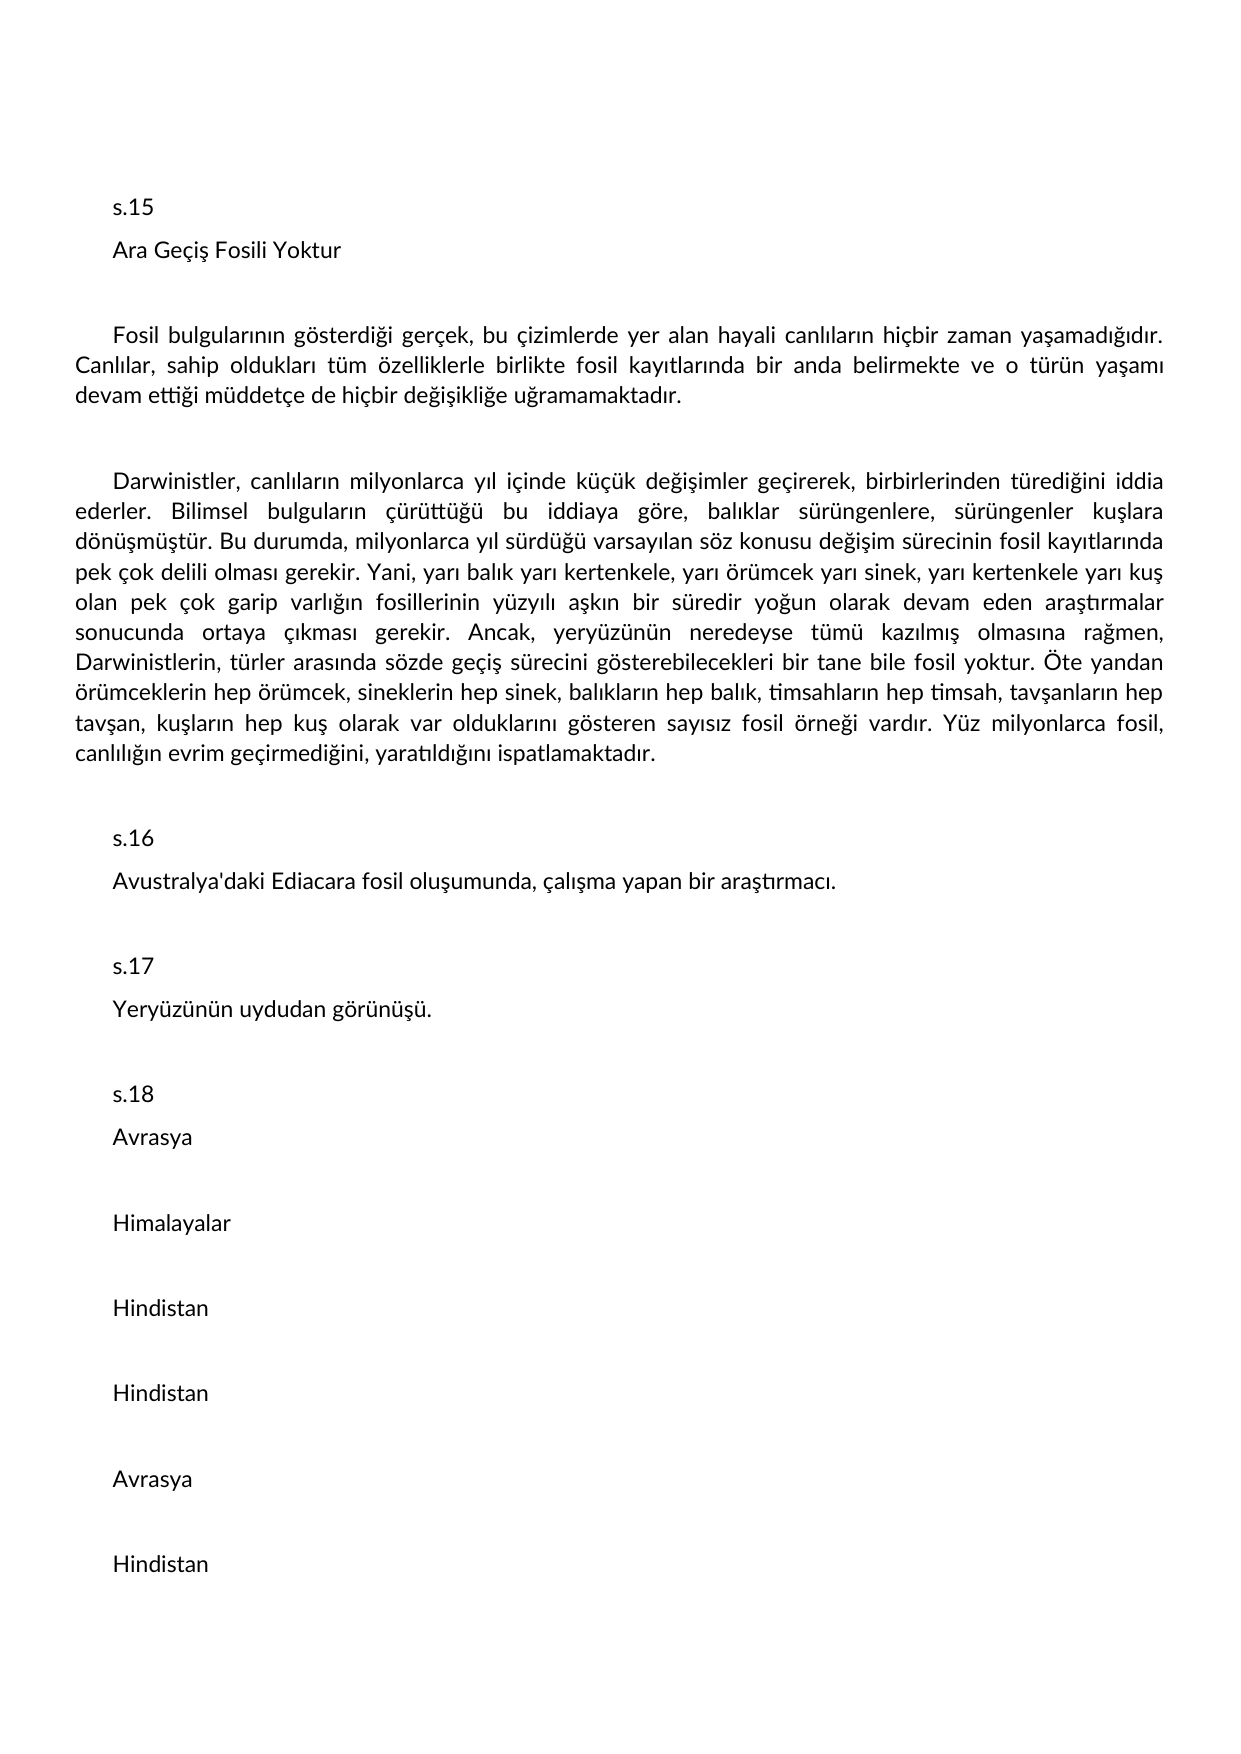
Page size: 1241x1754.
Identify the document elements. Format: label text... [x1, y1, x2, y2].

text Himalayalar [75, 1208, 1165, 1236]
text Fosil bulgularının gösterdiği gerçek, bu çizimlerde yer alan hayali canlıların hiçbir zaman yaşamadığıdır. Canlılar, sahip oldukları tüm özelliklerle birlikte fosil kayıtlarında bir anda belirmekte ve o türün yaşamı devam ettiği müddetçe de hiçbir değişikliğe uğramamaktadır. [75, 321, 1165, 409]
text Hindistan [75, 1294, 1165, 1321]
text s.18 [75, 1080, 1165, 1108]
text Avustralya'daki Ediacara fosil oluşumunda, çalışma yapan bir araştırmacı. [75, 867, 1165, 894]
text Hindistan [75, 1379, 1165, 1407]
text s.17 [75, 952, 1165, 979]
text Darwinistler, canlıların milyonlarca yıl içinde küçük değişimler geçirerek, birbirlerinden türediğini iddia ederler. Bilimsel bulguların çürüttüğü bu iddiaya göre, balıklar sürüngenlere, sürüngenler kuşlara dönüşmüştür. Bu durumda, milyonlarca yıl sürdüğü varsayılan söz konusu değişim sürecinin fosil kayıtlarında pek çok delili olması gerekir. Yani, yarı balık yarı kertenkele, yarı örümcek yarı sinek, yarı kertenkele yarı kuş olan pek çok garip varlığın fosillerinin yüzyılı aşkın bir süredir yoğun olarak devam eden araştırmalar sonucunda ortaya çıkması gerekir. Ancak, yeryüzünün neredeyse tümü kazılmış olmasına rağmen, Darwinistlerin, türler arasında sözde geçiş sürecini gösterebilecekleri bir tane bile fosil yoktur. Öte yandan örümceklerin hep örümcek, sineklerin hep sinek, balıkların hep balık, timsahların hep timsah, tavşanların hep tavşan, kuşların hep kuş olarak var olduklarını gösteren sayısız fosil örneği vardır. Yüz milyonlarca fosil, canlılığın evrim geçirmediğini, yaratıldığını ispatlamaktadır. [75, 467, 1165, 766]
text Avrasya [75, 1464, 1165, 1492]
text Avrasya [75, 1123, 1165, 1150]
text Hindistan [75, 1550, 1165, 1577]
text s.16 [75, 824, 1165, 851]
text s.15 [75, 193, 1165, 220]
text Yeryüzünün uydudan görünüşü. [75, 995, 1165, 1022]
text Ara Geçiş Fosili Yoktur [75, 235, 1165, 263]
